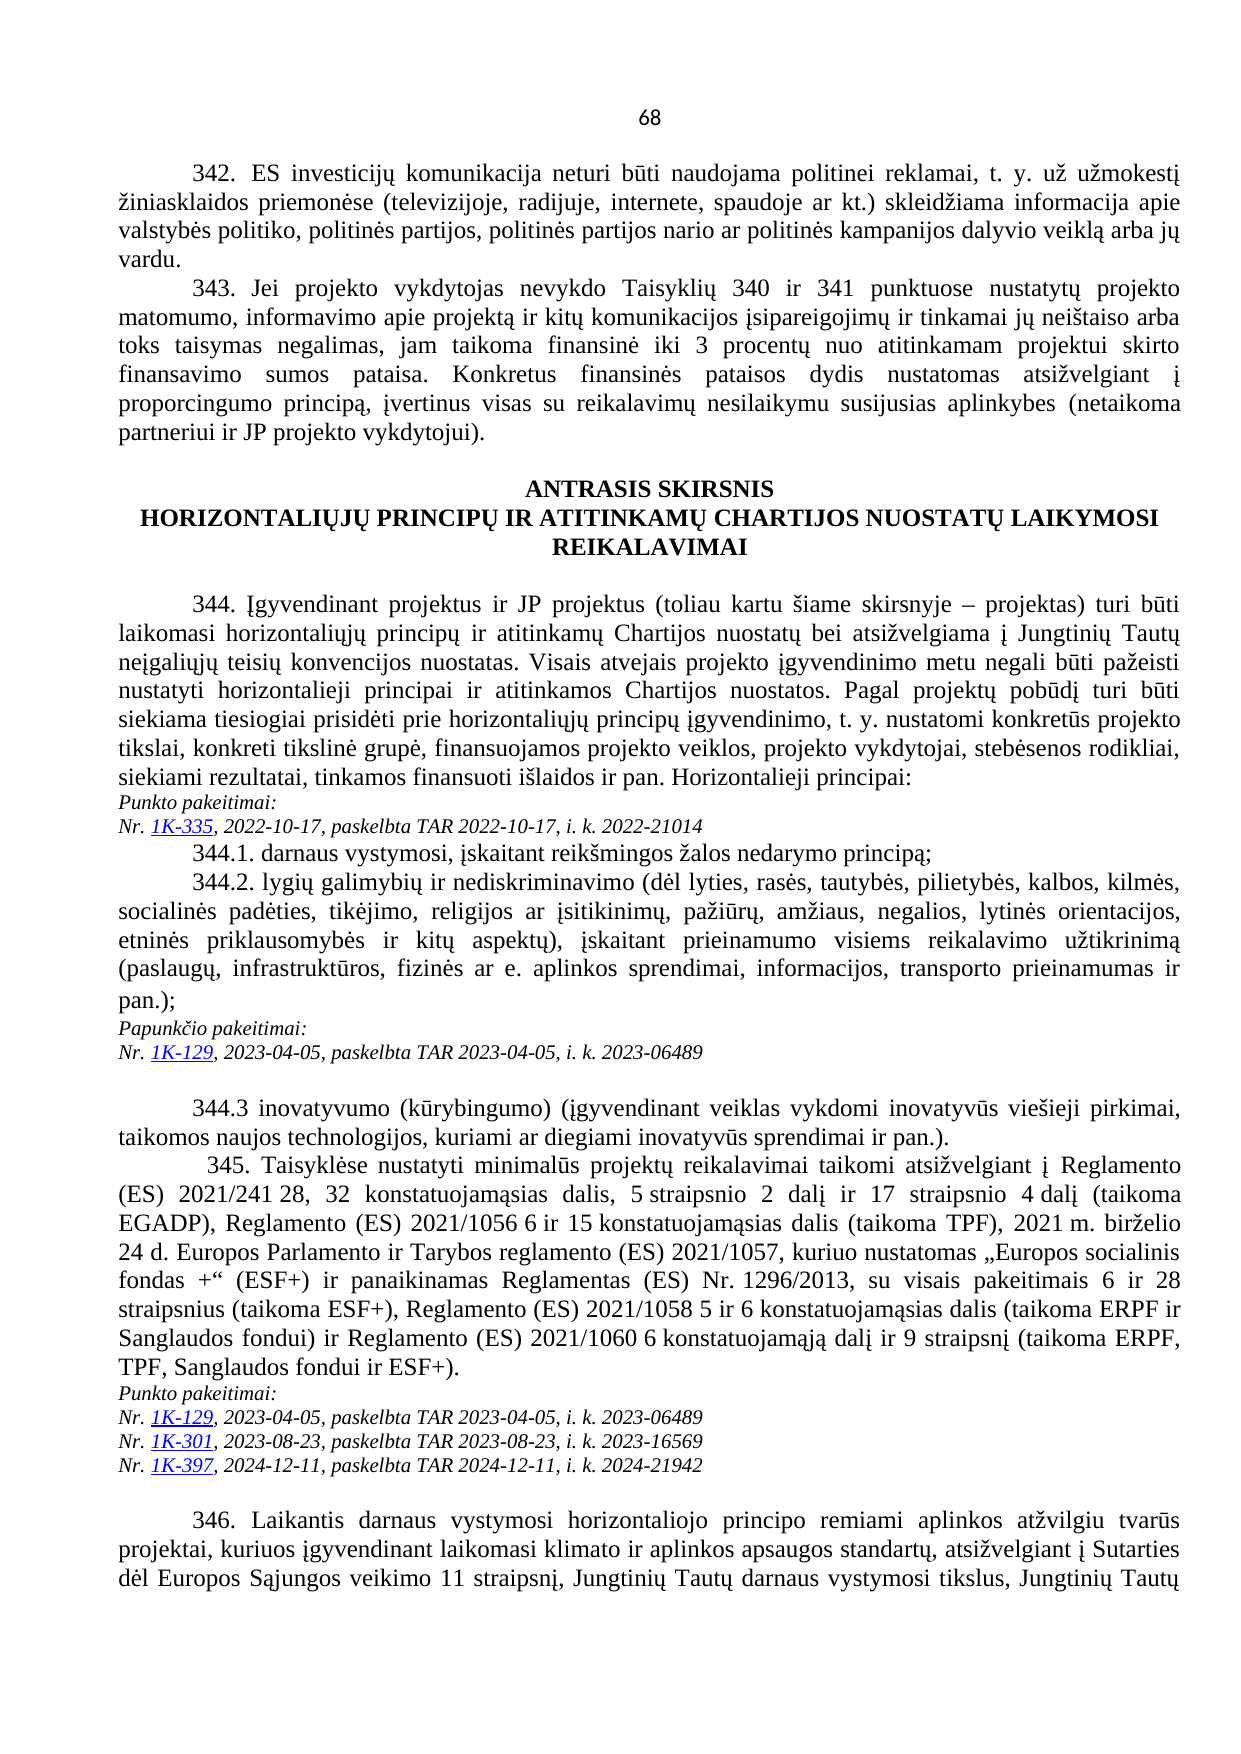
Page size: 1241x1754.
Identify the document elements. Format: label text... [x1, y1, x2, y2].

text 344.1. darnaus vystymosi, įskaitant reikšmingos žalos nedarymo principą; [118, 838, 1181, 867]
text Nr. 1K-129, 2023-04-05, paskelbta TAR 2023-04-05, i. k. 2023-06489 [118, 1405, 1181, 1429]
text Nr. 1K-129, 2023-04-05, paskelbta TAR 2023-04-05, i. k. 2023-06489 [118, 1040, 1181, 1064]
text 342. ES investicijų komunikacija neturi būti naudojama politinei reklamai, t. y. už užmokestį žiniasklaidos priemonėse (televizijoje, radijuje, internete, spaudoje ar kt.) skleidžiama informacija apie valstybės politiko, politinės partijos, politinės partijos nario ar politinės kampanijos dalyvio veiklą arba jų vardu. [118, 158, 1181, 273]
text 344.3 inovatyvumo (kūrybingumo) (įgyvendinant veiklas vykdomi inovatyvūs viešieji pirkimai, taikomos naujos technologijos, kuriami ar diegiami inovatyvūs sprendimai ir pan.). [118, 1093, 1181, 1151]
text 345. Taisyklėse nustatyti minimalūs projektų reikalavimai taikomi atsižvelgiant į Reglamento (ES) 2021/241 28, 32 konstatuojamąsias dalis, 5 straipsnio 2 dalį ir 17 straipsnio 4 dalį (taikoma EGADP), Reglamento (ES) 2021/1056 6 ir 15 konstatuojamąsias dalis (taikoma TPF), 2021 m. birželio 24 d. Europos Parlamento ir Tarybos reglamento (ES) 2021/1057, kuriuo nustatomas „Europos socialinis fondas +“ (ESF+) ir panaikinamas Reglamentas (ES) Nr. 1296/2013, su visais pakeitimais 6 ir 28 straipsnius (taikoma ESF+), Reglamento (ES) 2021/1058 5 ir 6 konstatuojamąsias dalis (taikoma ERPF ir Sanglaudos fondui) ir Reglamento (ES) 2021/1060 6 konstatuojamąją dalį ir 9 straipsnį (taikoma ERPF, TPF, Sanglaudos fondui ir ESF+). [118, 1151, 1181, 1381]
text Nr. 1K-335, 2022-10-17, paskelbta TAR 2022-10-17, i. k. 2022-21014 [118, 814, 1181, 838]
text 346. Laikantis darnaus vystymosi horizontaliojo principo remiami aplinkos atžvilgiu tvarūs projektai, kuriuos įgyvendinant laikomasi klimato ir aplinkos apsaugos standartų, atsižvelgiant į Sutarties dėl Europos Sąjungos veikimo 11 straipsnį, Jungtinių Tautų darnaus vystymosi tikslus, Jungtinių Tautų [118, 1506, 1181, 1592]
text 344.2. lygių galimybių ir nediskriminavimo (dėl lyties, rasės, tautybės, pilietybės, kalbos, kilmės, socialinės padėties, tikėjimo, religijos ar įsitikinimų, pažiūrų, amžiaus, negalios, lytinės orientacijos, etninės priklausomybės ir kitų aspektų), įskaitant prieinamumo visiems reikalavimo užtikrinimą (paslaugų, infrastruktūros, fizinės ar e. aplinkos sprendimai, informacijos, transporto prieinamumas ir pan.); [118, 867, 1181, 1016]
subtitle ANTRASIS SKIRSNIS [118, 474, 1181, 503]
text 343. Jei projekto vykdytojas nevykdo Taisyklių 340 ir 341 punktuose nustatytų projekto matomumo, informavimo apie projektą ir kitų komunikacijos įsipareigojimų ir tinkamai jų neištaiso arba toks taisymas negalimas, jam taikoma finansinė iki 3 procentų nuo atitinkamam projektui skirto finansavimo sumos pataisa. Konkretus finansinės pataisos dydis nustatomas atsižvelgiant į proporcingumo principą, įvertinus visas su reikalavimų nesilaikymu susijusias aplinkybes (netaikoma partneriui ir JP projekto vykdytojui). [118, 273, 1181, 445]
text Nr. 1K-397, 2024-12-11, paskelbta TAR 2024-12-11, i. k. 2024-21942 [118, 1453, 1181, 1477]
text Punkto pakeitimai: [118, 1381, 1181, 1405]
text Papunkčio pakeitimai: [118, 1016, 1181, 1040]
subtitle HORIZONTALIŲJŲ PRINCIPŲ IR ATITINKAMŲ CHARTIJOS NUOSTATŲ LAIKYMOSI REIKALAVIMAI [118, 503, 1181, 560]
text Nr. 1K-301, 2023-08-23, paskelbta TAR 2023-08-23, i. k. 2023-16569 [118, 1429, 1181, 1453]
text 344. Įgyvendinant projektus ir JP projektus (toliau kartu šiame skirsnyje – projektas) turi būti laikomasi horizontaliųjų principų ir atitinkamų Chartijos nuostatų bei atsižvelgiama į Jungtinių Tautų neįgaliųjų teisių konvencijos nuostatas. Visais atvejais projekto įgyvendinimo metu negali būti pažeisti nustatyti horizontalieji principai ir atitinkamos Chartijos nuostatos. Pagal projektų pobūdį turi būti siekiama tiesiogiai prisidėti prie horizontaliųjų principų įgyvendinimo, t. y. nustatomi konkretūs projekto tikslai, konkreti tikslinė grupė, finansuojamos projekto veiklos, projekto vykdytojai, stebėsenos rodikliai, siekiami rezultatai, tinkamos finansuoti išlaidos ir pan. Horizontalieji principai: [118, 589, 1181, 790]
text Punkto pakeitimai: [118, 790, 1181, 814]
